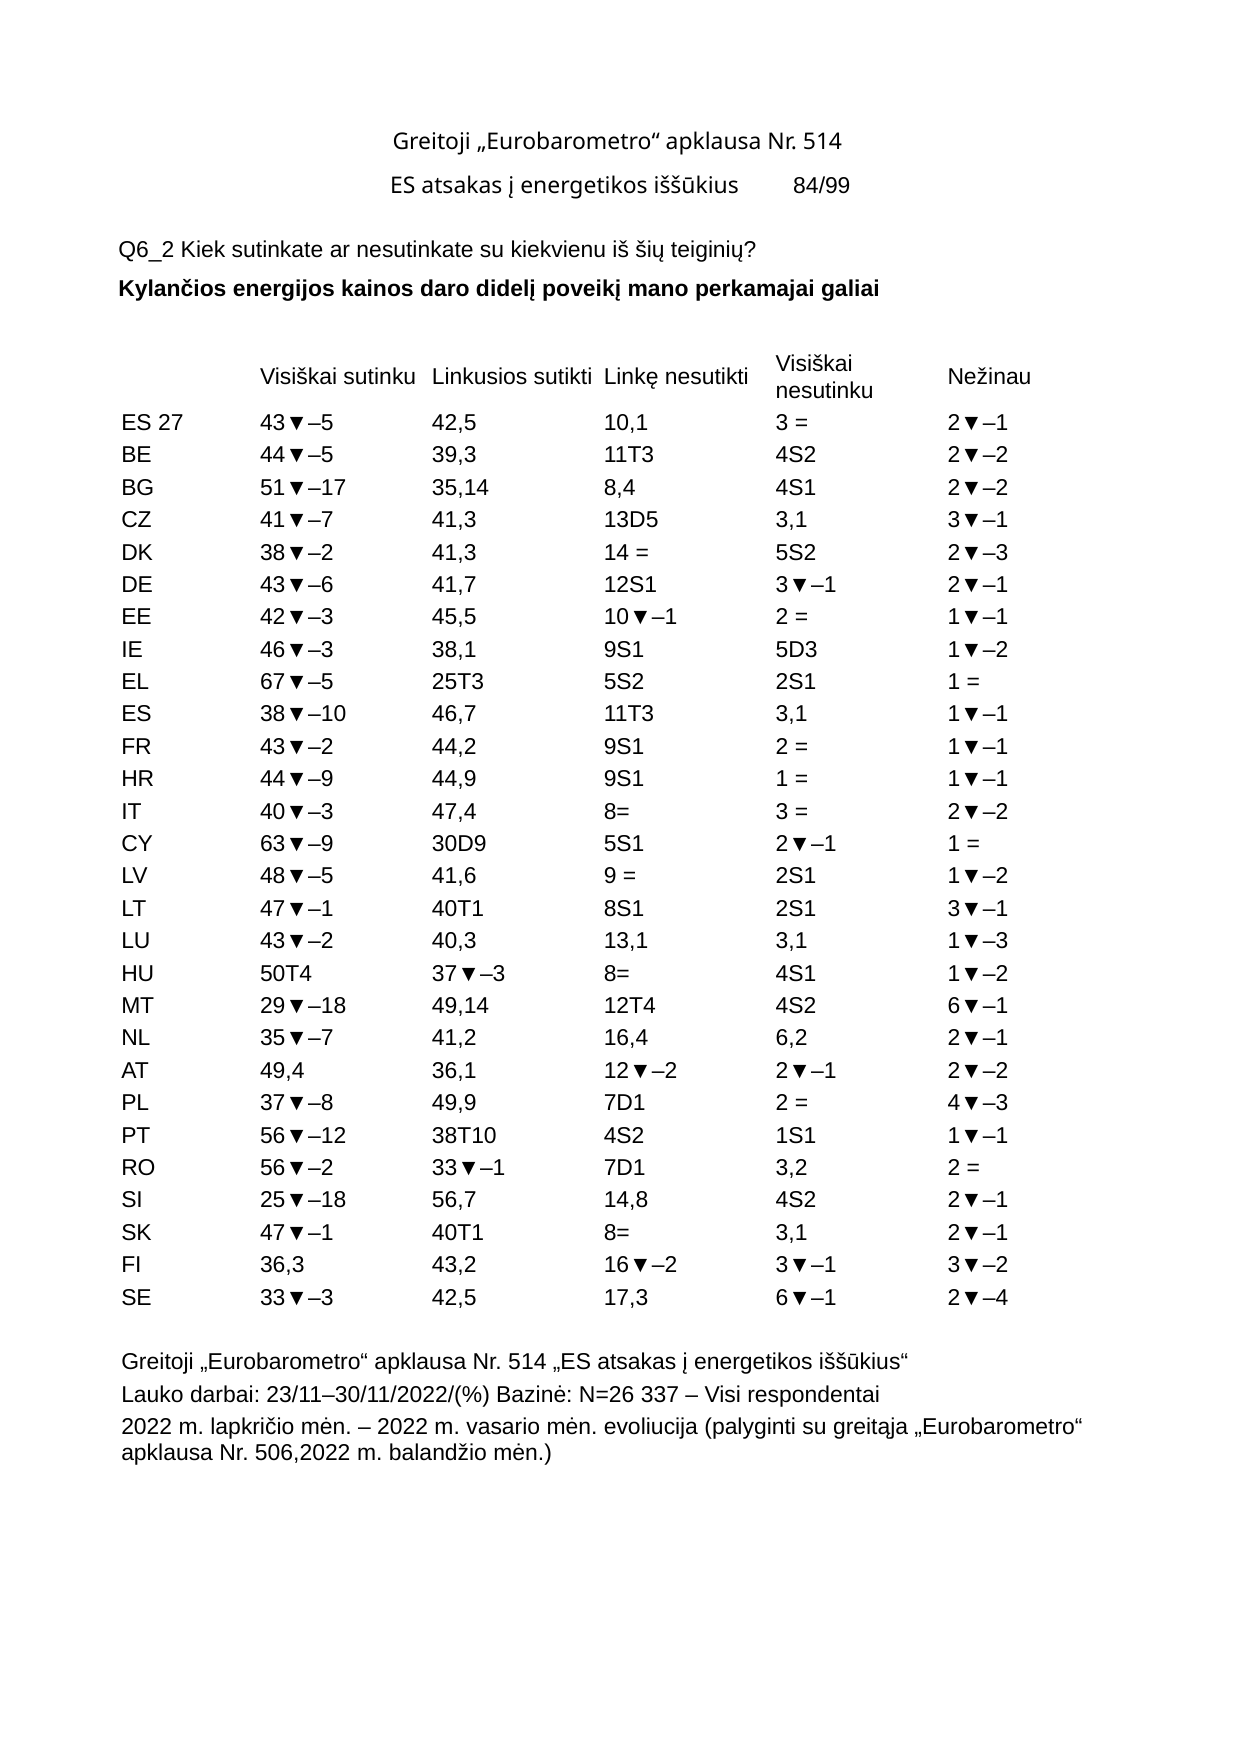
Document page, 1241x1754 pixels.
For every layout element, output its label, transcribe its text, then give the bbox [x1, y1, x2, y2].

table_cell 16,4 [601, 1021, 772, 1054]
table_cell 43▼–5 [257, 406, 429, 438]
table_header [118, 347, 257, 406]
table_cell 43▼–2 [257, 924, 429, 957]
table_cell 46,7 [429, 698, 601, 730]
table_cell 40▼–3 [257, 795, 429, 827]
table_cell 3▼–1 [773, 1248, 944, 1281]
table_cell 10▼–1 [601, 600, 772, 633]
table_cell ES 27 [118, 406, 257, 438]
table_cell 5D3 [773, 633, 944, 665]
table_cell CZ [118, 503, 257, 535]
table_cell 8S1 [601, 892, 772, 924]
table_cell 11Т3 [601, 438, 772, 471]
table_cell 3,1 [773, 1216, 944, 1248]
table_cell 3,2 [773, 1151, 944, 1183]
table_cell 1▼–2 [944, 633, 1116, 665]
table_cell 44,2 [429, 730, 601, 762]
table_cell PT [118, 1119, 257, 1151]
table_cell PL [118, 1086, 257, 1118]
table_header Linkę nesutikti [601, 347, 772, 406]
table_cell 56▼–12 [257, 1119, 429, 1151]
table_cell 1▼–2 [944, 957, 1116, 989]
table_cell 51▼–17 [257, 471, 429, 503]
table_cell 41,3 [429, 535, 601, 568]
table_cell 40Т1 [429, 892, 601, 924]
table_cell 2▼–3 [944, 535, 1116, 568]
table_cell 8= [601, 1216, 772, 1248]
table_cell EE [118, 600, 257, 633]
table_cell 37▼–8 [257, 1086, 429, 1118]
table_cell 35▼–7 [257, 1021, 429, 1054]
table_cell 12Т4 [601, 989, 772, 1021]
table_cell 63▼–9 [257, 827, 429, 859]
table_cell BE [118, 438, 257, 471]
table_cell RO [118, 1151, 257, 1183]
table_cell 4S1 [773, 957, 944, 989]
table_cell 3▼–1 [944, 892, 1116, 924]
table_cell 11Т3 [601, 698, 772, 730]
table_cell 41,7 [429, 568, 601, 600]
table_cell 47,4 [429, 795, 601, 827]
table_cell HR [118, 762, 257, 794]
table_cell 1▼–1 [944, 1119, 1116, 1151]
table_cell 33▼–1 [429, 1151, 601, 1183]
table_cell 14 = [601, 535, 772, 568]
table_cell [944, 1313, 1116, 1345]
table_cell 35,14 [429, 471, 601, 503]
table_header Nežinau [944, 347, 1116, 406]
table_cell 4S2 [601, 1119, 772, 1151]
table_cell 47▼–1 [257, 892, 429, 924]
table_cell 29▼–18 [257, 989, 429, 1021]
table_cell SI [118, 1183, 257, 1216]
table_cell 33▼–3 [257, 1281, 429, 1313]
table_cell 8= [601, 795, 772, 827]
table_cell 5S2 [773, 535, 944, 568]
table_cell 7D1 [601, 1151, 772, 1183]
table_cell 2S1 [773, 892, 944, 924]
table_cell SK [118, 1216, 257, 1248]
table_cell 1 = [944, 665, 1116, 697]
table_cell 41,3 [429, 503, 601, 535]
table_cell 36,1 [429, 1054, 601, 1086]
table_cell 41▼–7 [257, 503, 429, 535]
table_cell 3▼–2 [944, 1248, 1116, 1281]
table_cell 44,9 [429, 762, 601, 794]
table_cell 13D5 [601, 503, 772, 535]
table_cell 17,3 [601, 1281, 772, 1313]
table_cell 1▼–1 [944, 762, 1116, 794]
table_cell HU [118, 957, 257, 989]
table_cell 1▼–1 [944, 730, 1116, 762]
table_cell AT [118, 1054, 257, 1086]
table_cell 3▼–1 [944, 503, 1116, 535]
table_cell 4S2 [773, 989, 944, 1021]
table_cell 56▼–2 [257, 1151, 429, 1183]
table_cell FR [118, 730, 257, 762]
table_cell 42,5 [429, 1281, 601, 1313]
table_cell 7D1 [601, 1086, 772, 1118]
table_cell 4▼–3 [944, 1086, 1116, 1118]
table_cell [118, 1313, 257, 1345]
table_cell 3,1 [773, 924, 944, 957]
table_cell 4S2 [773, 1183, 944, 1216]
table_cell 40Т1 [429, 1216, 601, 1248]
table_cell 4S2 [773, 438, 944, 471]
table_cell 37▼–3 [429, 957, 601, 989]
table_cell 38▼–2 [257, 535, 429, 568]
table_cell Greitoji „Eurobarometro“ apklausa Nr. 514 „ES atsakas į energetikos iššūkius“ [118, 1345, 1116, 1378]
table_cell Lauko darbai: 23/11–30/11/2022/(%) Bazinė: N=26 337 – Visi respondentai [118, 1378, 1116, 1410]
table_cell 5S2 [601, 665, 772, 697]
table_cell 1 = [773, 762, 944, 794]
table_cell 38▼–10 [257, 698, 429, 730]
table_cell 50Т4 [257, 957, 429, 989]
table_cell 9S1 [601, 762, 772, 794]
table_cell 1 = [944, 827, 1116, 859]
table_cell 43▼–2 [257, 730, 429, 762]
table_cell 44▼–9 [257, 762, 429, 794]
table_cell 2▼–2 [944, 438, 1116, 471]
table_cell 25▼–18 [257, 1183, 429, 1216]
table_cell IE [118, 633, 257, 665]
table_cell 47▼–1 [257, 1216, 429, 1248]
table_cell 2▼–1 [773, 827, 944, 859]
table_cell 43,2 [429, 1248, 601, 1281]
table_cell 2022 m. lapkričio mėn. – 2022 m. vasario mėn. evoliucija (palyginti su greitąja „Eurobarometro“ apklausa Nr. 506,2022 m. balandžio mėn.) [118, 1410, 1116, 1469]
table_cell 9S1 [601, 730, 772, 762]
table_cell 3▼–1 [773, 568, 944, 600]
table_cell 8= [601, 957, 772, 989]
table_cell 4S1 [773, 471, 944, 503]
table_cell 2 = [773, 730, 944, 762]
table_cell 9 = [601, 859, 772, 892]
table_cell 49,14 [429, 989, 601, 1021]
table_cell 5S1 [601, 827, 772, 859]
table_cell 2▼–2 [944, 795, 1116, 827]
table_header Linkusios sutikti [429, 347, 601, 406]
table_cell 6▼–1 [944, 989, 1116, 1021]
table_cell 6▼–1 [773, 1281, 944, 1313]
table_cell 2S1 [773, 665, 944, 697]
table_cell MT [118, 989, 257, 1021]
table_cell EL [118, 665, 257, 697]
table_cell BG [118, 471, 257, 503]
table_cell ES [118, 698, 257, 730]
table_cell 6,2 [773, 1021, 944, 1054]
table_cell 46▼–3 [257, 633, 429, 665]
table_cell 2 = [773, 600, 944, 633]
table_cell 49,4 [257, 1054, 429, 1086]
table_cell 2▼–1 [944, 1183, 1116, 1216]
table_cell 16▼–2 [601, 1248, 772, 1281]
table_cell 3 = [773, 406, 944, 438]
table_cell 12▼–2 [601, 1054, 772, 1086]
table_cell 14,8 [601, 1183, 772, 1216]
table_cell 1▼–1 [944, 600, 1116, 633]
table_cell [601, 1313, 772, 1345]
table_cell 2▼–4 [944, 1281, 1116, 1313]
table_cell 39,3 [429, 438, 601, 471]
table_cell 42,5 [429, 406, 601, 438]
table_cell 2 = [773, 1086, 944, 1118]
table_cell 1S1 [773, 1119, 944, 1151]
table_cell DK [118, 535, 257, 568]
table_cell 67▼–5 [257, 665, 429, 697]
table_cell 36,3 [257, 1248, 429, 1281]
table_cell IT [118, 795, 257, 827]
table_cell 2▼–1 [944, 568, 1116, 600]
table_cell 3,1 [773, 503, 944, 535]
table_cell 2▼–1 [944, 1216, 1116, 1248]
table_cell 45,5 [429, 600, 601, 633]
text Q6_2 Kiek sutinkate ar nesutinkate su kiekvienu iš šių teiginių? [118, 236, 1122, 262]
table_cell 2▼–1 [773, 1054, 944, 1086]
table_cell 2▼–1 [944, 406, 1116, 438]
table_cell 41,2 [429, 1021, 601, 1054]
table_cell [257, 1313, 429, 1345]
table_cell [429, 1313, 601, 1345]
table_cell 2S1 [773, 859, 944, 892]
table_cell 25Т3 [429, 665, 601, 697]
table_cell 2 = [944, 1151, 1116, 1183]
table_cell 30D9 [429, 827, 601, 859]
table_cell 40,3 [429, 924, 601, 957]
table_cell 2▼–1 [944, 1021, 1116, 1054]
table_cell 2▼–2 [944, 1054, 1116, 1086]
table_cell CY [118, 827, 257, 859]
text Kylančios energijos kainos daro didelį poveikį mano perkamajai galiai [118, 275, 1122, 302]
table_cell DE [118, 568, 257, 600]
table_cell 56,7 [429, 1183, 601, 1216]
table_cell 41,6 [429, 859, 601, 892]
table_cell 2▼–2 [944, 471, 1116, 503]
table_cell LV [118, 859, 257, 892]
table_cell 1▼–1 [944, 698, 1116, 730]
table_cell 3 = [773, 795, 944, 827]
table_cell NL [118, 1021, 257, 1054]
table_cell 9S1 [601, 633, 772, 665]
table_cell 43▼–6 [257, 568, 429, 600]
table_cell 1▼–2 [944, 859, 1116, 892]
table_cell 38Т10 [429, 1119, 601, 1151]
table_cell 3,1 [773, 698, 944, 730]
table_cell 8,4 [601, 471, 772, 503]
table_header Visiškai sutinku [257, 347, 429, 406]
table_cell 10,1 [601, 406, 772, 438]
table_cell 42▼–3 [257, 600, 429, 633]
table_cell LU [118, 924, 257, 957]
table_cell 48▼–5 [257, 859, 429, 892]
table_cell 12S1 [601, 568, 772, 600]
table_cell 1▼–3 [944, 924, 1116, 957]
table_cell SE [118, 1281, 257, 1313]
table_cell [773, 1313, 944, 1345]
table_cell 38,1 [429, 633, 601, 665]
table_cell 13,1 [601, 924, 772, 957]
table_cell FI [118, 1248, 257, 1281]
table_cell LT [118, 892, 257, 924]
table_cell 49,9 [429, 1086, 601, 1118]
table_cell 44▼–5 [257, 438, 429, 471]
table_header Visiškai nesutinku [773, 347, 944, 406]
